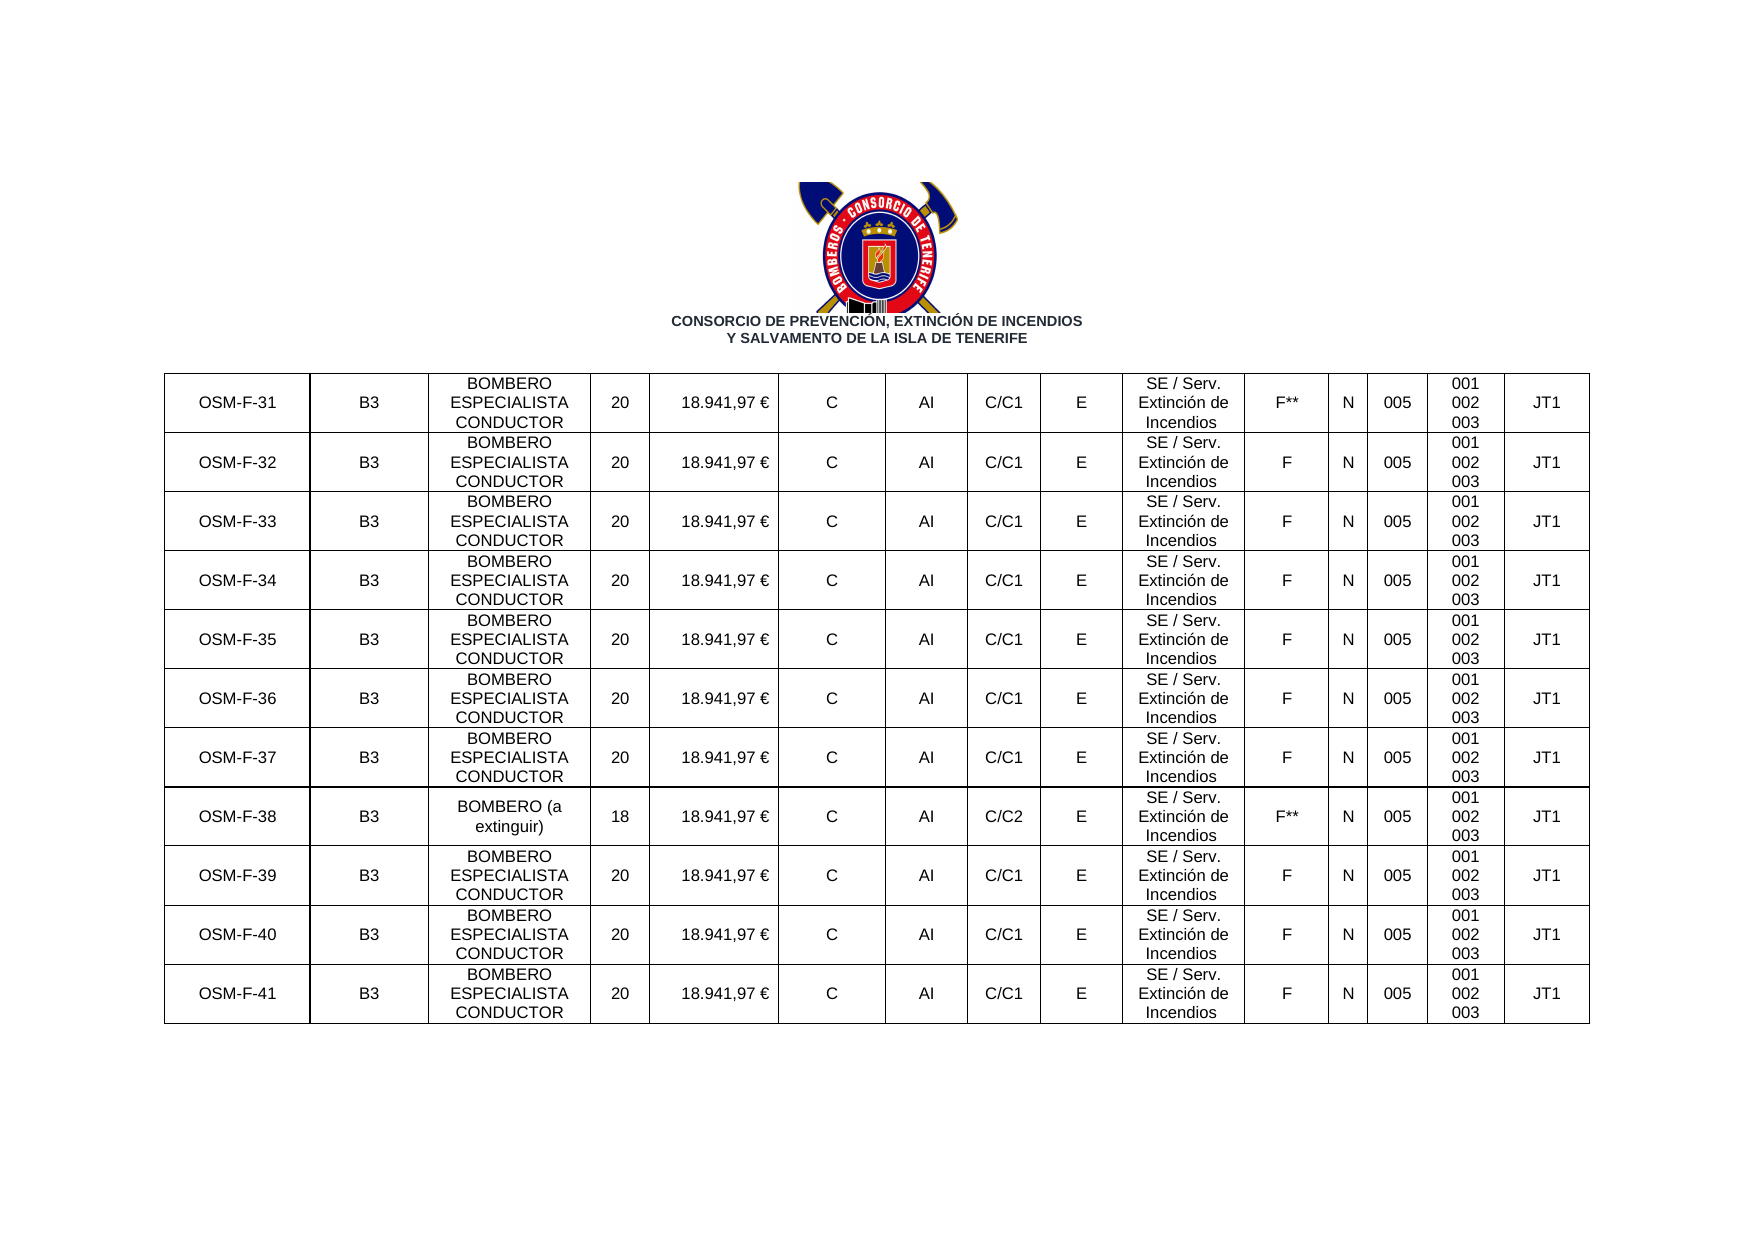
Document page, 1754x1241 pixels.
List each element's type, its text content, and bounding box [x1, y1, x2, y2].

table_cell 18.941,97 € [650, 610, 778, 668]
table_cell 20 [591, 906, 649, 963]
table_cell N [1329, 610, 1367, 668]
table_cell 005 [1368, 788, 1427, 845]
table_cell C [779, 374, 885, 432]
table_cell F** [1245, 788, 1328, 845]
table_cell C/C1 [968, 492, 1040, 550]
table_cell AI [886, 788, 967, 845]
table_cell N [1329, 433, 1367, 491]
table_cell SE / Serv. Extinción de Incendios [1123, 846, 1244, 904]
table_cell N [1329, 669, 1367, 727]
table_cell B3 [311, 433, 428, 491]
table_cell 18.941,97 € [650, 906, 778, 963]
table_cell 18.941,97 € [650, 551, 778, 609]
table_cell 001 002 003 [1428, 846, 1504, 904]
table_cell C/C1 [968, 965, 1040, 1023]
table_cell 20 [591, 965, 649, 1023]
table_cell E [1041, 906, 1122, 963]
table_cell SE / Serv. Extinción de Incendios [1123, 374, 1244, 432]
table_cell SE / Serv. Extinción de Incendios [1123, 965, 1244, 1023]
table_cell BOMBERO ESPECIALISTA CONDUCTOR [429, 846, 590, 904]
table_cell SE / Serv. Extinción de Incendios [1123, 906, 1244, 963]
table_cell BOMBERO ESPECIALISTA CONDUCTOR [429, 669, 590, 727]
table_cell N [1329, 374, 1367, 432]
table_cell B3 [311, 492, 428, 550]
table_cell AI [886, 965, 967, 1023]
table_cell OSM-F-37 [165, 728, 309, 786]
table_cell SE / Serv. Extinción de Incendios [1123, 551, 1244, 609]
table_cell AI [886, 728, 967, 786]
table_cell OSM-F-34 [165, 551, 309, 609]
table_cell BOMBERO ESPECIALISTA CONDUCTOR [429, 965, 590, 1023]
table_cell BOMBERO ESPECIALISTA CONDUCTOR [429, 551, 590, 609]
table_cell BOMBERO ESPECIALISTA CONDUCTOR [429, 610, 590, 668]
table_cell OSM-F-39 [165, 846, 309, 904]
table_cell C [779, 846, 885, 904]
table_cell 18.941,97 € [650, 433, 778, 491]
table_cell F [1245, 492, 1328, 550]
table_cell C/C1 [968, 610, 1040, 668]
table_cell AI [886, 551, 967, 609]
table_cell F [1245, 669, 1328, 727]
table_cell F [1245, 433, 1328, 491]
table_cell B3 [311, 965, 428, 1023]
table_cell JT1 [1505, 906, 1589, 963]
table_cell C [779, 788, 885, 845]
table_cell C/C1 [968, 906, 1040, 963]
table_cell B3 [311, 610, 428, 668]
table_cell SE / Serv. Extinción de Incendios [1123, 669, 1244, 727]
table_cell 18.941,97 € [650, 728, 778, 786]
table_cell N [1329, 965, 1367, 1023]
table_cell 005 [1368, 728, 1427, 786]
table_cell E [1041, 965, 1122, 1023]
table_cell BOMBERO ESPECIALISTA CONDUCTOR [429, 374, 590, 432]
table_cell BOMBERO ESPECIALISTA CONDUCTOR [429, 492, 590, 550]
table_cell JT1 [1505, 669, 1589, 727]
table_cell OSM-F-38 [165, 788, 309, 845]
table_cell OSM-F-40 [165, 906, 309, 963]
table_cell BOMBERO ESPECIALISTA CONDUCTOR [429, 906, 590, 963]
table_cell 005 [1368, 965, 1427, 1023]
table_cell JT1 [1505, 610, 1589, 668]
table_cell 005 [1368, 906, 1427, 963]
table_cell 005 [1368, 669, 1427, 727]
table_cell C [779, 906, 885, 963]
table_cell 001 002 003 [1428, 728, 1504, 786]
table_cell C [779, 610, 885, 668]
table_cell AI [886, 374, 967, 432]
table_cell OSM-F-33 [165, 492, 309, 550]
table_cell OSM-F-41 [165, 965, 309, 1023]
table_cell N [1329, 906, 1367, 963]
table_cell JT1 [1505, 492, 1589, 550]
table_cell C/C1 [968, 669, 1040, 727]
table_cell 18.941,97 € [650, 374, 778, 432]
table_cell 20 [591, 728, 649, 786]
table_cell 20 [591, 669, 649, 727]
table_cell AI [886, 906, 967, 963]
table_cell SE / Serv. Extinción de Incendios [1123, 788, 1244, 845]
table_cell C/C2 [968, 788, 1040, 845]
table_cell JT1 [1505, 788, 1589, 845]
table_cell OSM-F-36 [165, 669, 309, 727]
table_cell E [1041, 669, 1122, 727]
table_cell 20 [591, 846, 649, 904]
table_cell C [779, 728, 885, 786]
table_cell JT1 [1505, 433, 1589, 491]
table_cell AI [886, 846, 967, 904]
table_cell AI [886, 669, 967, 727]
table_cell F [1245, 610, 1328, 668]
table_cell AI [886, 610, 967, 668]
table_cell 005 [1368, 846, 1427, 904]
table_cell 20 [591, 492, 649, 550]
table_cell 001 002 003 [1428, 374, 1504, 432]
table_cell F [1245, 551, 1328, 609]
table_cell 001 002 003 [1428, 433, 1504, 491]
table_cell C [779, 669, 885, 727]
table_cell N [1329, 551, 1367, 609]
table_cell OSM-F-31 [165, 374, 309, 432]
table_cell 001 002 003 [1428, 906, 1504, 963]
table_cell C/C1 [968, 551, 1040, 609]
table_cell 20 [591, 433, 649, 491]
table_cell 001 002 003 [1428, 610, 1504, 668]
table_cell C [779, 551, 885, 609]
table_cell E [1041, 492, 1122, 550]
table_cell 18 [591, 788, 649, 845]
table_cell 005 [1368, 610, 1427, 668]
table_cell C [779, 433, 885, 491]
table_cell AI [886, 433, 967, 491]
table_cell B3 [311, 788, 428, 845]
table_cell SE / Serv. Extinción de Incendios [1123, 433, 1244, 491]
table_cell 18.941,97 € [650, 788, 778, 845]
table_cell B3 [311, 728, 428, 786]
table_cell N [1329, 846, 1367, 904]
table_cell JT1 [1505, 551, 1589, 609]
table_cell C/C1 [968, 728, 1040, 786]
table_cell JT1 [1505, 846, 1589, 904]
table_cell F** [1245, 374, 1328, 432]
table_cell 005 [1368, 551, 1427, 609]
table_cell 005 [1368, 374, 1427, 432]
table_cell C [779, 492, 885, 550]
table_cell 20 [591, 374, 649, 432]
table_cell 005 [1368, 433, 1427, 491]
table_cell BOMBERO ESPECIALISTA CONDUCTOR [429, 728, 590, 786]
table_cell B3 [311, 906, 428, 963]
table_cell B3 [311, 551, 428, 609]
table_cell B3 [311, 669, 428, 727]
table_cell 18.941,97 € [650, 846, 778, 904]
table_cell E [1041, 846, 1122, 904]
table_cell 001 002 003 [1428, 965, 1504, 1023]
table_cell BOMBERO ESPECIALISTA CONDUCTOR [429, 433, 590, 491]
table_cell C/C1 [968, 433, 1040, 491]
table_cell JT1 [1505, 728, 1589, 786]
table_cell N [1329, 788, 1367, 845]
table_cell F [1245, 846, 1328, 904]
table_cell JT1 [1505, 374, 1589, 432]
table_cell SE / Serv. Extinción de Incendios [1123, 492, 1244, 550]
table_cell E [1041, 551, 1122, 609]
table_cell N [1329, 492, 1367, 550]
table_cell E [1041, 728, 1122, 786]
table_cell 18.941,97 € [650, 965, 778, 1023]
table_cell E [1041, 374, 1122, 432]
table_cell B3 [311, 374, 428, 432]
table_cell OSM-F-35 [165, 610, 309, 668]
table_cell N [1329, 728, 1367, 786]
table_cell SE / Serv. Extinción de Incendios [1123, 728, 1244, 786]
table_cell 18.941,97 € [650, 492, 778, 550]
table_cell E [1041, 788, 1122, 845]
table_cell E [1041, 433, 1122, 491]
table_cell 001 002 003 [1428, 788, 1504, 845]
table_cell AI [886, 492, 967, 550]
table_cell C/C1 [968, 374, 1040, 432]
table_cell C/C1 [968, 846, 1040, 904]
table_cell SE / Serv. Extinción de Incendios [1123, 610, 1244, 668]
table_cell 001 002 003 [1428, 492, 1504, 550]
table_cell BOMBERO (a extinguir) [429, 788, 590, 845]
table_cell 005 [1368, 492, 1427, 550]
table_cell 001 002 003 [1428, 551, 1504, 609]
table_cell F [1245, 728, 1328, 786]
table_cell JT1 [1505, 965, 1589, 1023]
table_cell 20 [591, 610, 649, 668]
table_cell 18.941,97 € [650, 669, 778, 727]
table_cell F [1245, 965, 1328, 1023]
table_cell C [779, 965, 885, 1023]
table_cell B3 [311, 846, 428, 904]
table_cell F [1245, 906, 1328, 963]
table_cell E [1041, 610, 1122, 668]
table_cell 20 [591, 551, 649, 609]
table_cell OSM-F-32 [165, 433, 309, 491]
table_cell 001 002 003 [1428, 669, 1504, 727]
